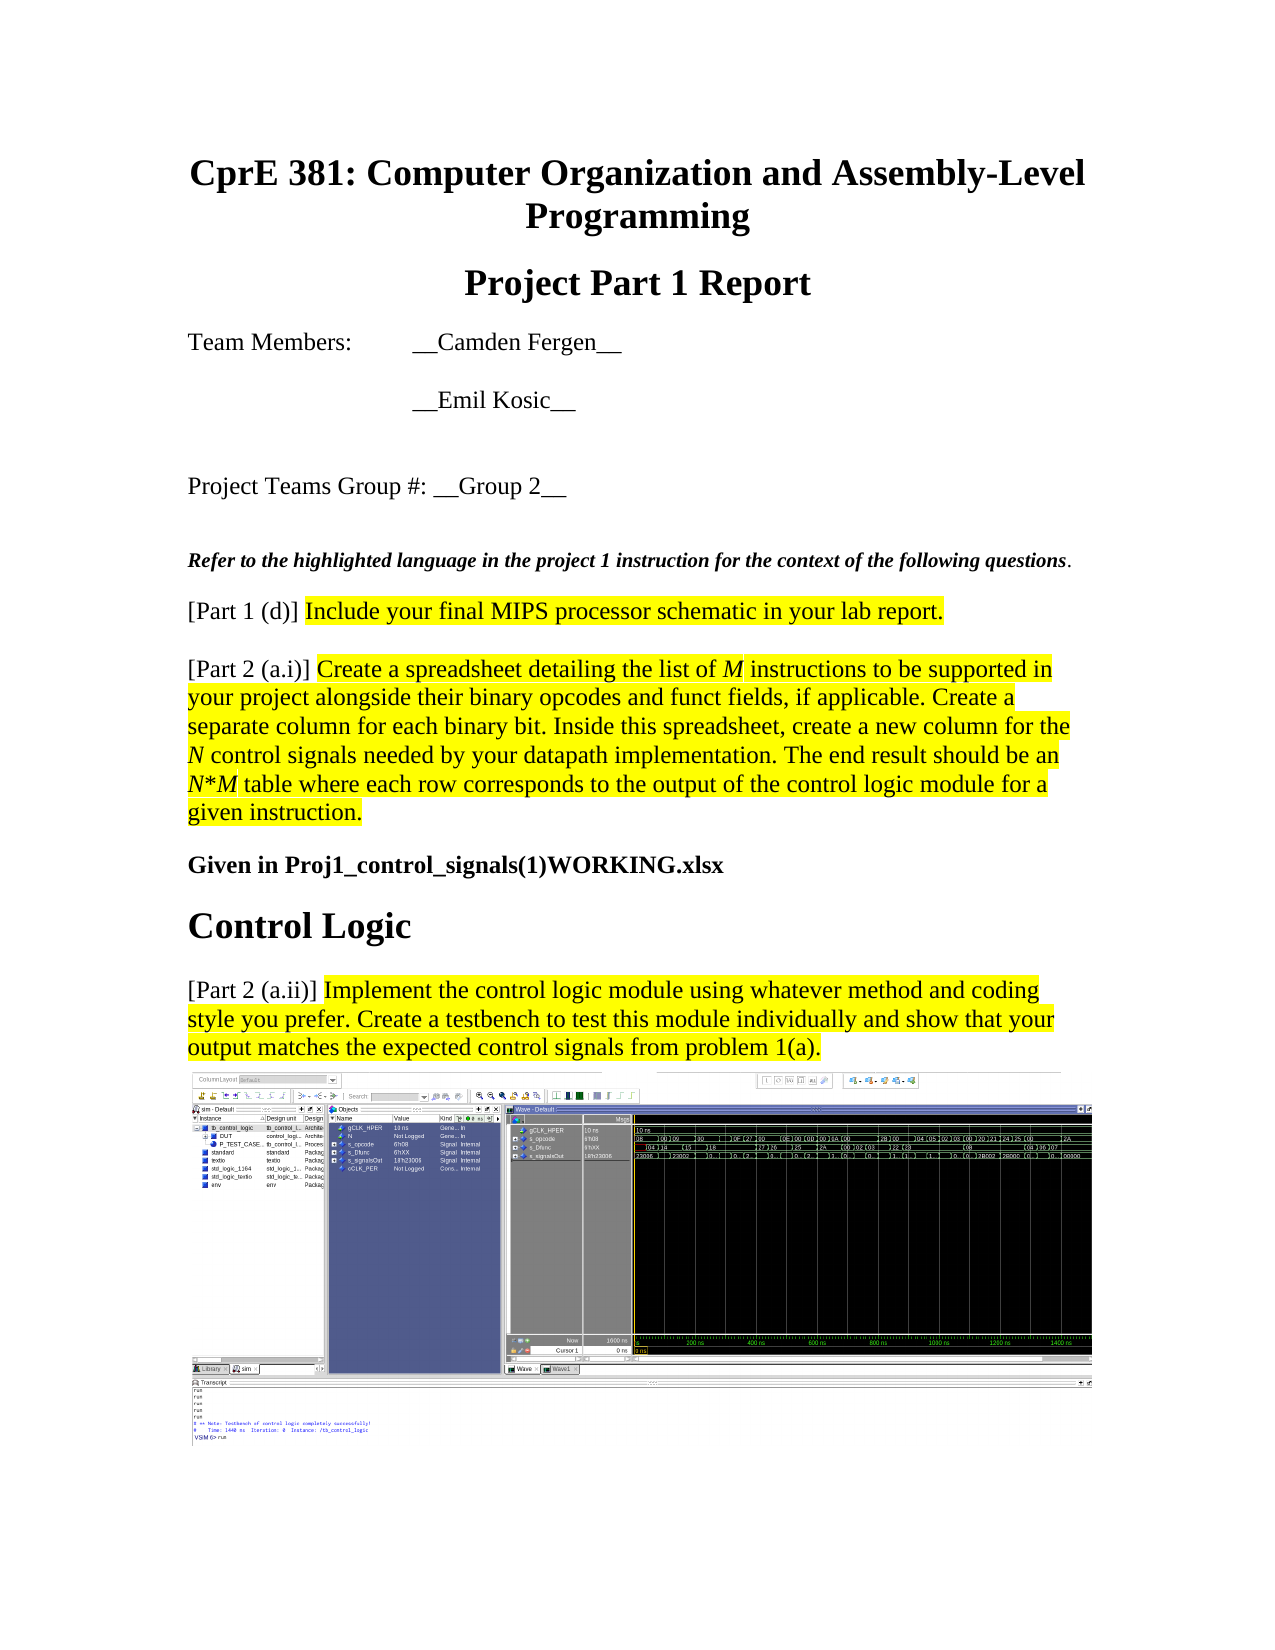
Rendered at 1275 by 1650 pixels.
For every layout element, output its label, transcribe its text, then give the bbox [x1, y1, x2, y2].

text __Emil Kosic__ [187, 385, 1087, 414]
text Team Members: __Camden Fergen__ [187, 327, 1087, 356]
subtitle Project Part 1 Report [187, 260, 1087, 303]
subtitle Control Logic [187, 903, 1087, 946]
text [Part 2 (a.ii)] Implement the control logic module using whatever method and coding style you prefer. Create a testbench to test this module individually and show that your output matches the expected control signals from problem 1(a). [187, 975, 1087, 1061]
picture [192, 1072, 1092, 1446]
subtitle CprE 381: Computer Organization and Assembly-Level Programming [187, 150, 1087, 236]
text Given in Proj1_control_signals(1)WORKING.xlsx [187, 850, 1087, 879]
text [Part 2 (a.i)] Create a spreadsheet detailing the list of M instructions to be supported in your project alongside their binary opcodes and funct fields, if applicable. Create a separate column for each binary bit. Inside this spreadsheet, create a new column for the N control signals needed by your datapath implementation. The end result should be an N*M table where each row corresponds to the output of the control logic module for a given instruction. [187, 654, 1087, 826]
text Refer to the highlighted language in the project 1 instruction for the context of the following questions. [187, 548, 1087, 572]
text [Part 1 (d)] Include your final MIPS processor schematic in your lab report. [187, 596, 1087, 625]
subtitle Project Teams Group #: __Group 2__ [187, 471, 1087, 500]
